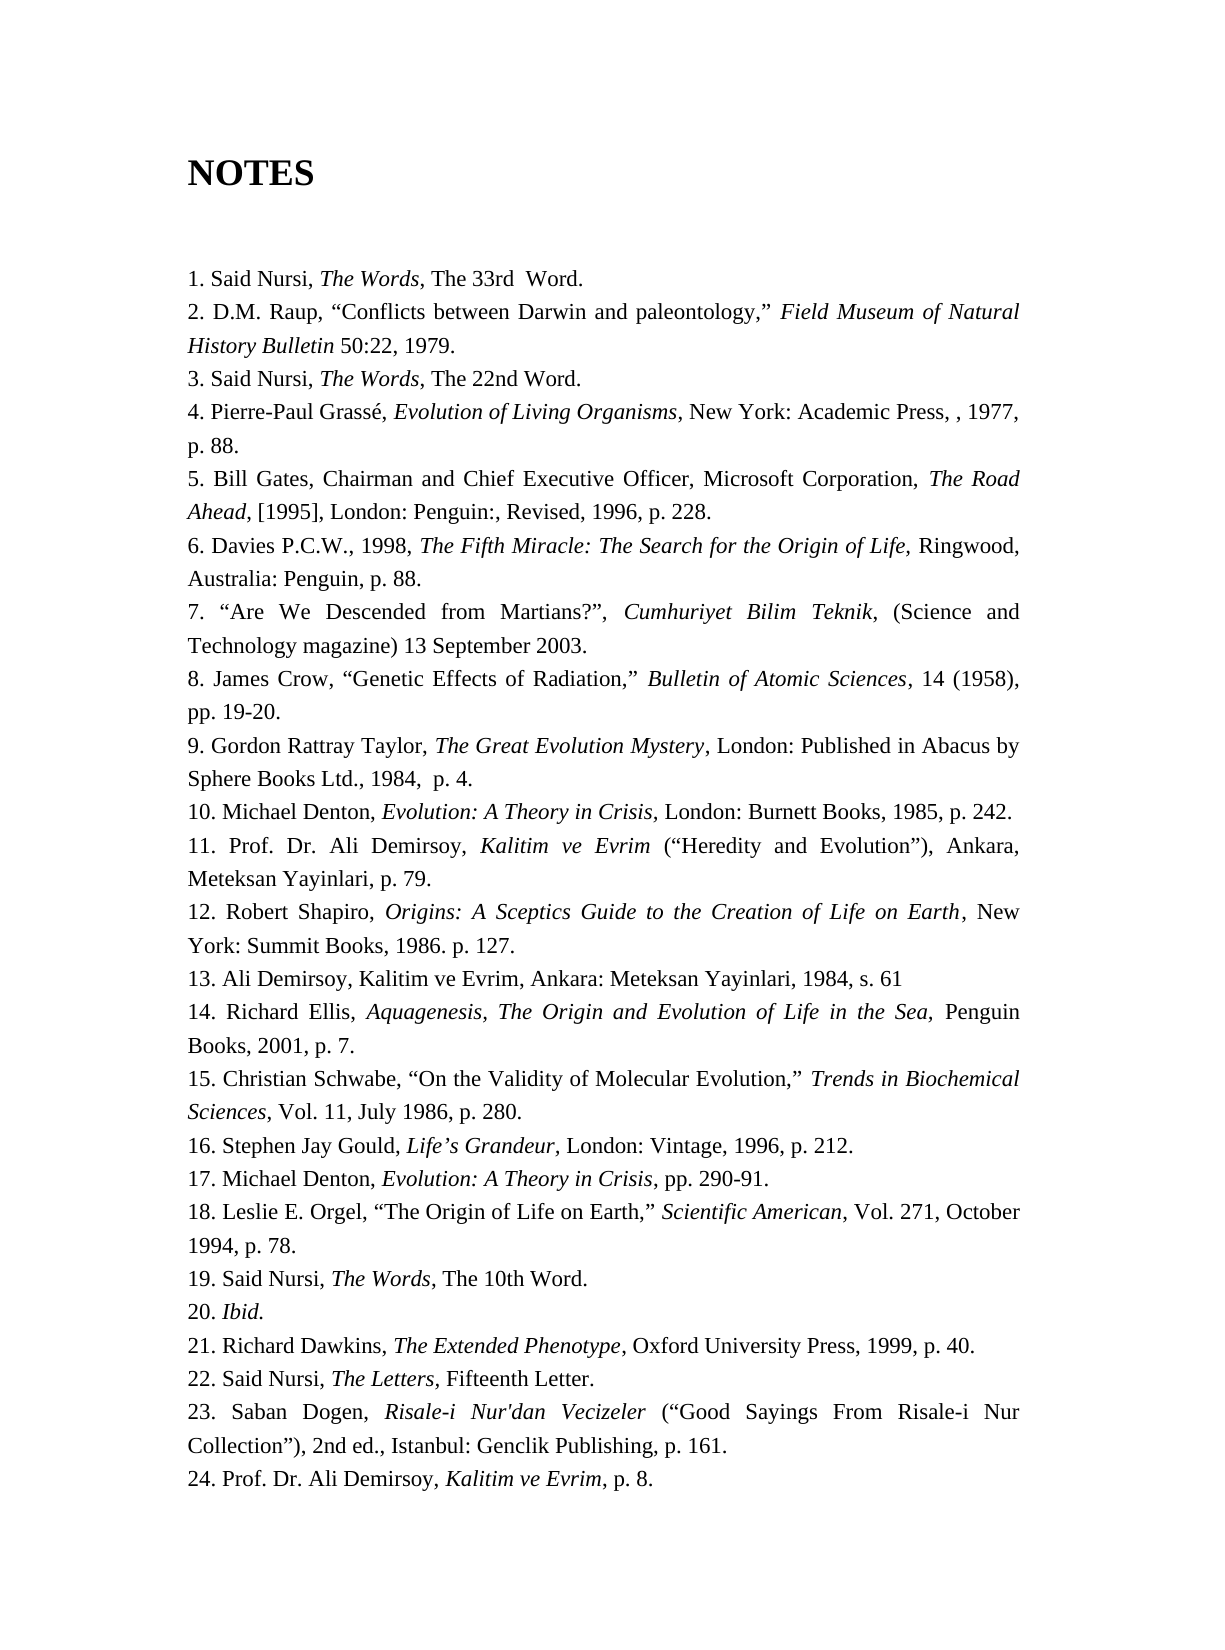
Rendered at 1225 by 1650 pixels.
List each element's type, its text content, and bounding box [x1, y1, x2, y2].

text 20. Ibid. [187, 1293, 1020, 1326]
text 18. Leslie E. Orgel, “The Origin of Life on Earth,” Scientific American, Vol. 271, October 1994, p. 78. [187, 1193, 1020, 1260]
text 3. Said Nursi, The Words, The 22nd Word. [187, 360, 1020, 393]
text 21. Richard Dawkins, The Extended Phenotype, Oxford University Press, 1999, p. 40. [187, 1326, 1020, 1360]
text 19. Said Nursi, The Words, The 10th Word. [187, 1260, 1020, 1293]
text 24. Prof. Dr. Ali Demirsoy, Kalitim ve Evrim, p. 8. [187, 1460, 1020, 1493]
text 5. Bill Gates, Chairman and Chief Executive Officer, Microsoft Corporation, The Road Ahead, [1995], London: Penguin:, Revised, 1996, p. 228. [187, 460, 1020, 526]
text 16. Stephen Jay Gould, Life’s Grandeur, London: Vintage, 1996, p. 212. [187, 1126, 1020, 1160]
text 15. Christian Schwabe, “On the Validity of Molecular Evolution,” Trends in Biochemical Sciences, Vol. 11, July 1986, p. 280. [187, 1060, 1020, 1126]
text 4. Pierre-Paul Grassé, Evolution of Living Organisms, New York: Academic Press, , 1977, p. 88. [187, 393, 1020, 460]
text 6. Davies P.C.W., 1998, The Fifth Miracle: The Search for the Origin of Life, Ringwood, Australia: Penguin, p. 88. [187, 526, 1020, 593]
text 23. Saban Dogen, Risale-i Nur'dan Vecizeler (“Good Sayings From Risale-i Nur Collection”), 2nd ed., Istanbul: Genclik Publishing, p. 161. [187, 1393, 1020, 1460]
text 10. Michael Denton, Evolution: A Theory in Crisis, London: Burnett Books, 1985, p. 242. [187, 793, 1020, 826]
text 7. “Are We Descended from Martians?”, Cumhuriyet Bilim Teknik, (Science and Technology magazine) 13 September 2003. [187, 593, 1020, 660]
text 17. Michael Denton, Evolution: A Theory in Crisis, pp. 290-91. [187, 1160, 1020, 1193]
text 22. Said Nursi, The Letters, Fifteenth Letter. [187, 1360, 1020, 1393]
text 1. Said Nursi, The Words, The 33rd Word. [187, 260, 1020, 293]
text 12. Robert Shapiro, Origins: A Sceptics Guide to the Creation of Life on Earth, New York: Summit Books, 1986. p. 127. [187, 893, 1020, 960]
text NOTES [187, 150, 1020, 193]
text 2. D.M. Raup, “Conflicts between Darwin and paleontology,” Field Museum of Natural History Bulletin 50:22, 1979. [187, 293, 1020, 360]
text 9. Gordon Rattray Taylor, The Great Evolution Mystery, London: Published in Abacus by Sphere Books Ltd., 1984, p. 4. [187, 726, 1020, 793]
text 14. Richard Ellis, Aquagenesis, The Origin and Evolution of Life in the Sea, Penguin Books, 2001, p. 7. [187, 993, 1020, 1060]
text 8. James Crow, “Genetic Effects of Radiation,” Bulletin of Atomic Sciences, 14 (1958), pp. 19-20. [187, 660, 1020, 726]
text 13. Ali Demirsoy, Kalitim ve Evrim, Ankara: Meteksan Yayinlari, 1984, s. 61 [187, 960, 1020, 993]
text 11. Prof. Dr. Ali Demirsoy, Kalitim ve Evrim (“Heredity and Evolution”), Ankara, Meteksan Yayinlari, p. 79. [187, 826, 1020, 893]
